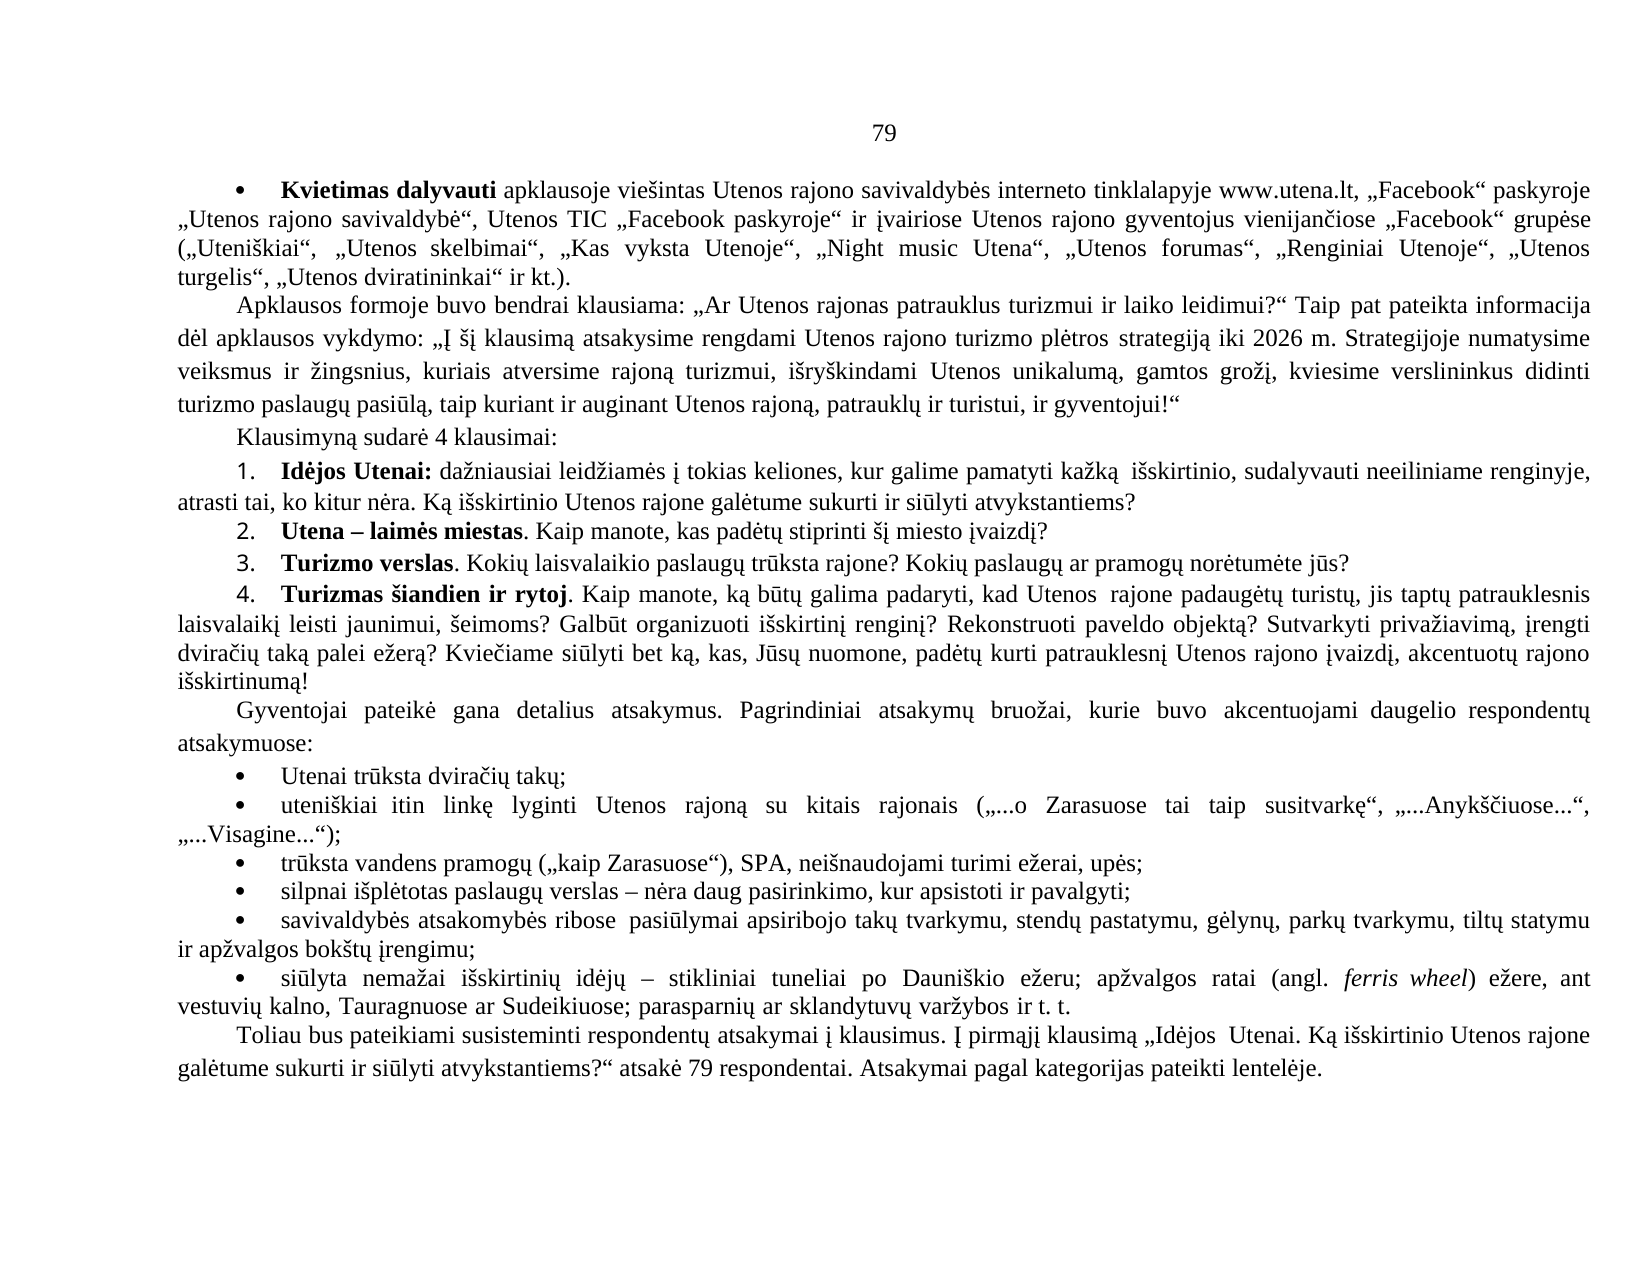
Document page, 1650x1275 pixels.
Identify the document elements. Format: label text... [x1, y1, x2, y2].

text  Kvietimas dalyvauti apklausoje viešintas Utenos rajono savivaldybės interneto tinklalapyje www.utena.lt, „Facebook“ paskyroje „Utenos rajono savivaldybė“, Utenos TIC „Facebook paskyroje“ ir įvairiose Utenos rajono gyventojus vienijančiose „Facebook“ grupėse („Uteniškiai“, „Utenos skelbimai“, „Kas vyksta Utenoje“, „Night music Utena“, „Utenos forumas“, „Renginiai Utenoje“, „Utenos turgelis“, „Utenos dviratininkai“ ir kt.). [177, 175, 1591, 290]
text 3. Turizmo verslas. Kokių laisvalaikio paslaugų trūksta rajone? Kokių paslaugų ar pramogų norėtumėte jūs? [177, 547, 1591, 578]
text  trūksta vandens pramogų („kaip Zarasuose“), SPA, neišnaudojami turimi ežerai, upės; [177, 848, 1591, 876]
text  uteniškiai itin linkę lyginti Utenos rajoną su kitais rajonais („...o Zarasuose tai taip susitvarkę“, „...Anykščiuose...“, „...Visagine...“); [177, 790, 1591, 848]
text  Utenai trūksta dviračių takų; [177, 761, 1591, 790]
text  siūlyta nemažai išskirtinių idėjų – stikliniai tuneliai po Dauniškio ežeru; apžvalgos ratai (angl. ferris wheel) ežere, ant vestuvių kalno, Tauragnuose ar Sudeikiuose; parasparnių ar sklandytuvų varžybos ir t. t. [177, 963, 1591, 1020]
text 2. Utena – laimės miestas. Kaip manote, kas padėtų stiprinti šį miesto įvaizdį? [177, 515, 1591, 547]
text Gyventojai pateikė gana detalius atsakymus. Pagrindiniai atsakymų bruožai, kurie buvo akcentuojami daugelio respondentų atsakymuose: [177, 695, 1591, 757]
text Apklausos formoje buvo bendrai klausiama: „Ar Utenos rajonas patrauklus turizmui ir laiko leidimui?“ Taip pat pateikta informacija dėl apklausos vykdymo: „Į šį klausimą atsakysime rengdami Utenos rajono turizmo plėtros strategiją iki 2026 m. Strategijoje numatysime veiksmus ir žingsnius, kuriais atversime rajoną turizmui, išryškindami Utenos unikalumą, gamtos grožį, kviesime verslininkus didinti turizmo paslaugų pasiūlą, taip kuriant ir auginant Utenos rajoną, patrauklų ir turistui, ir gyventojui!“ [177, 290, 1591, 418]
text  silpnai išplėtotas paslaugų verslas – nėra daug pasirinkimo, kur apsistoti ir pavalgyti; [177, 876, 1591, 905]
text 4. Turizmas šiandien ir rytoj. Kaip manote, ką būtų galima padaryti, kad Utenos rajone padaugėtų turistų, jis taptų patrauklesnis laisvalaikį leisti jaunimui, šeimoms? Galbūt organizuoti išskirtinį renginį? Rekonstruoti paveldo objektą? Sutvarkyti privažiavimą, įrengti dviračių taką palei ežerą? Kviečiame siūlyti bet ką, kas, Jūsų nuomone, padėtų kurti patrauklesnį Utenos rajono įvaizdį, akcentuotų rajono išskirtinumą! [177, 578, 1591, 695]
text Toliau bus pateikiami susisteminti respondentų atsakymai į klausimus. Į pirmąjį klausimą „Idėjos Utenai. Ką išskirtinio Utenos rajone galėtume sukurti ir siūlyti atvykstantiems?“ atsakė 79 respondentai. Atsakymai pagal kategorijas pateikti lentelėje. [177, 1020, 1591, 1082]
text 1. Idėjos Utenai: dažniausiai leidžiamės į tokias keliones, kur galime pamatyti kažką išskirtinio, sudalyvauti neeiliniame renginyje, atrasti tai, ko kitur nėra. Ką išskirtinio Utenos rajone galėtume sukurti ir siūlyti atvykstantiems? [177, 455, 1591, 515]
text  savivaldybės atsakomybės ribose pasiūlymai apsiribojo takų tvarkymu, stendų pastatymu, gėlynų, parkų tvarkymu, tiltų statymu ir apžvalgos bokštų įrengimu; [177, 905, 1591, 963]
text Klausimyną sudarė 4 klausimai: [177, 422, 1591, 451]
